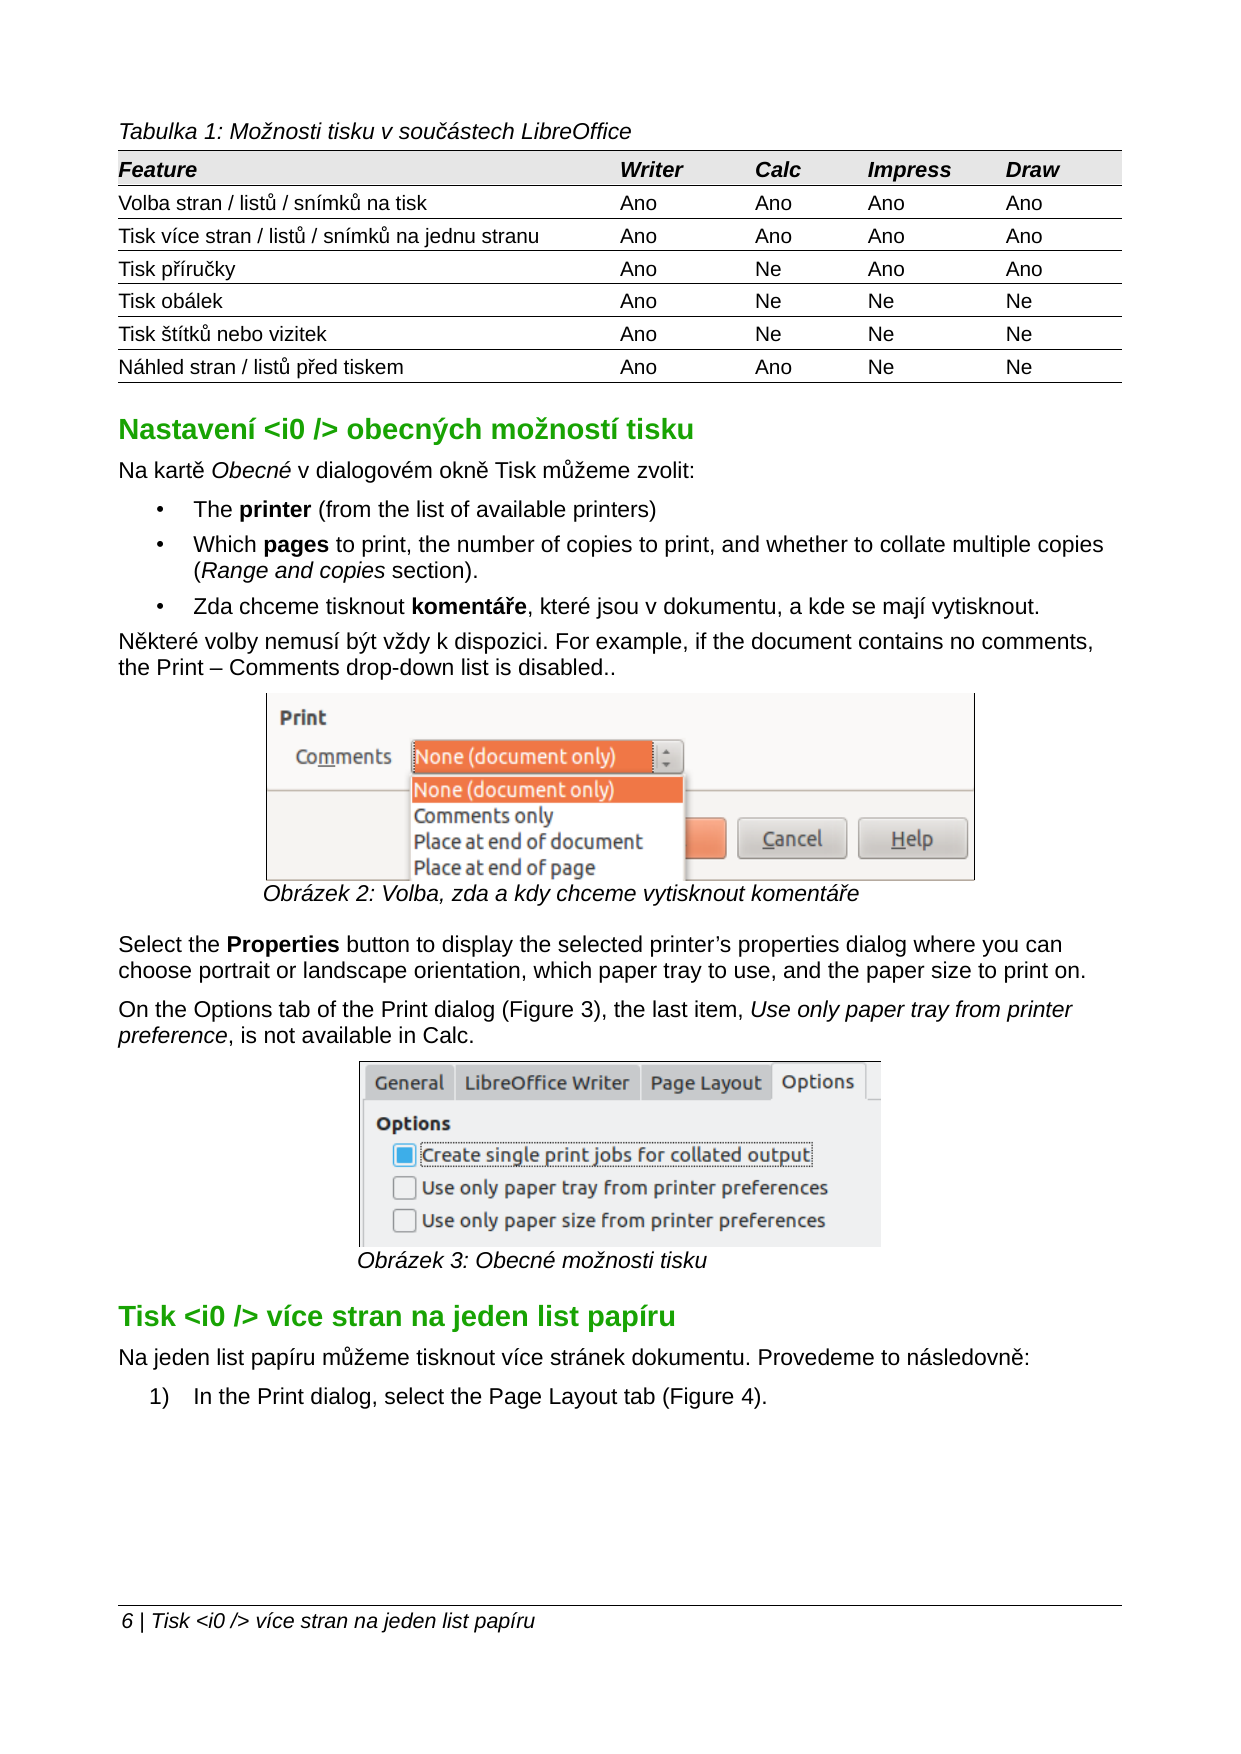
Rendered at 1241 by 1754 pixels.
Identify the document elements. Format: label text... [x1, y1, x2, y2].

table_header Feature [118, 151, 620, 184]
table_cell Ne [755, 317, 868, 349]
table_header Writer [620, 151, 755, 184]
table_cell Ano [1006, 251, 1122, 283]
table_cell Náhled stran / listů před tiskem [118, 350, 620, 382]
table_cell Ano [620, 219, 755, 250]
table_cell Tisk více stran / listů / snímků na jednu stranu [118, 219, 620, 250]
table_cell Ano [620, 284, 755, 316]
subtitle Tisk <i0 /> více stran na jeden list papíru [118, 1298, 1122, 1332]
table_cell Ano [620, 350, 755, 382]
table_cell Ne [868, 350, 1006, 382]
text Obrázek 2 : Volba, zda a kdy chceme vytisknout komentáře [263, 881, 978, 907]
table_cell Ne [868, 284, 1006, 316]
list Na jeden list papíru můžeme tisknout více stránek dokumentu. Provedeme to následovně: [118, 1344, 1122, 1370]
table_cell Ne [868, 317, 1006, 349]
table_cell Ne [1006, 317, 1122, 349]
table_cell Ano [755, 350, 868, 382]
list Which pages to print, the number of copies to print, and whether to collate multiple copies (Range and copies section). [156, 531, 1122, 584]
subtitle Nastavení <i0 /> obecných možností tisku [118, 412, 1122, 445]
table_cell Ano [620, 186, 755, 217]
table_cell Ano [1006, 186, 1122, 217]
table_cell Ano [755, 186, 868, 217]
table_cell Ano [755, 219, 868, 250]
table_cell Ne [755, 284, 868, 316]
table_cell Ano [620, 251, 755, 283]
text On the Options tab of the Print dialog (Figure 3), the last item, Use only paper tray from printer preference, is not available in Calc. [118, 996, 1122, 1049]
table_cell Ne [1006, 350, 1122, 382]
table_cell Ano [868, 219, 1006, 250]
table_cell Tisk příručky [118, 251, 620, 283]
table_header Calc [755, 151, 868, 184]
table_cell Ne [755, 251, 868, 283]
table_cell Ano [868, 251, 1006, 283]
table_header Draw [1006, 151, 1122, 184]
text Obrázek 3 : Obecné možnosti tisku [357, 1247, 883, 1273]
table_cell Tisk štítků nebo vizitek [118, 317, 620, 349]
table_cell Ano [868, 186, 1006, 217]
table_cell Volba stran / listů / snímků na tisk [118, 186, 620, 217]
list The printer (from the list of available printers) [156, 496, 1122, 522]
table_cell Ano [1006, 219, 1122, 250]
table_cell Ne [1006, 284, 1122, 316]
text Select the Properties button to display the selected printer’s properties dialog where you can choose portrait or landscape orientation, which paper tray to use, and the paper size to print on. [118, 931, 1122, 983]
table_cell Tisk obálek [118, 284, 620, 316]
table_header Impress [868, 151, 1006, 184]
list Na kartě Obecné v dialogovém okně Tisk můžeme zvolit: [118, 457, 1122, 483]
list Zda chceme tisknout komentáře, které jsou v dokumentu, a kde se mají vytisknout. [156, 593, 1122, 619]
picture [360, 1062, 881, 1247]
text Tabulka 1 : Možnosti tisku v součástech LibreOffice [118, 118, 1122, 144]
picture [267, 693, 975, 881]
list In the Print dialog, select the Page Layout tab (Figure 4). [169, 1383, 1122, 1409]
text Některé volby nemusí být vždy k dispozici. For example, if the document contains no comments, the Print – Comments drop-down list is disabled.. [118, 628, 1122, 681]
table_cell Ano [620, 317, 755, 349]
